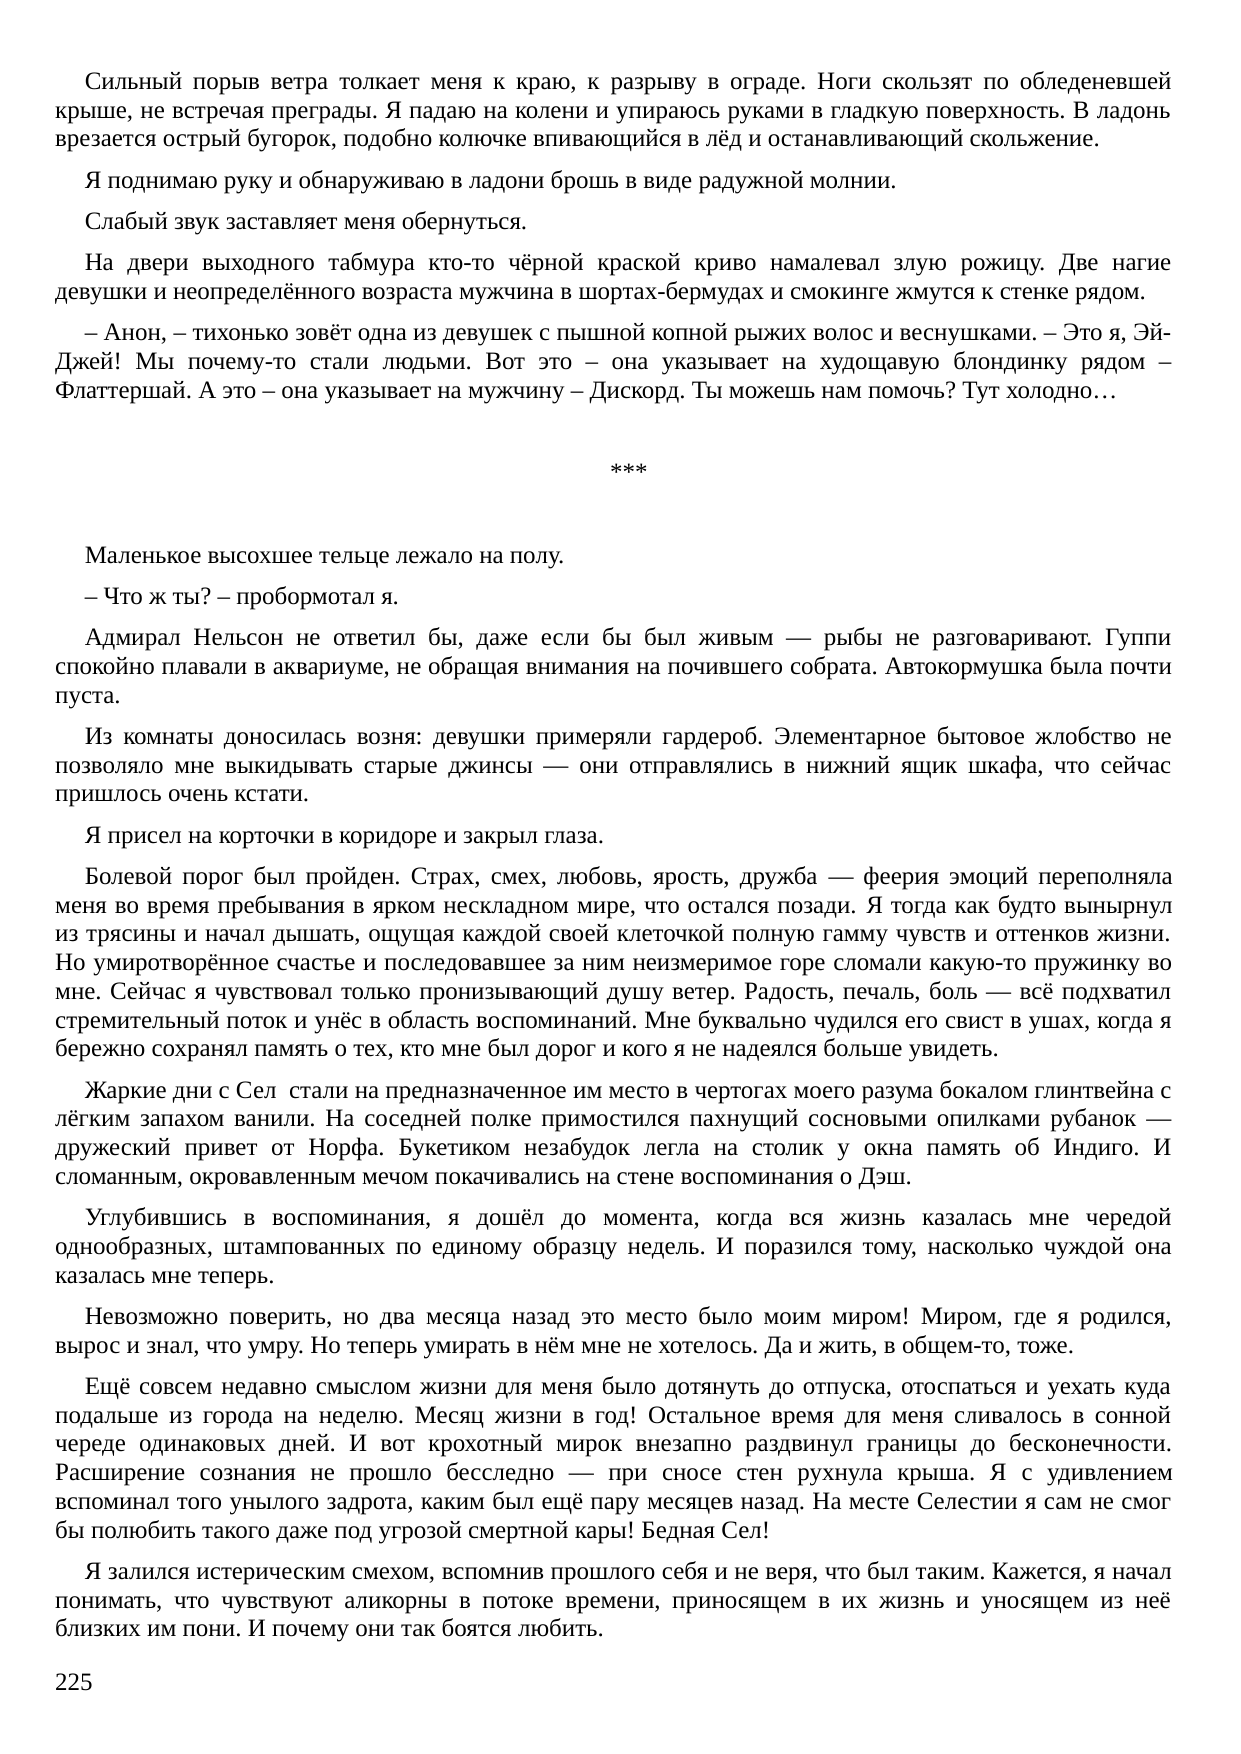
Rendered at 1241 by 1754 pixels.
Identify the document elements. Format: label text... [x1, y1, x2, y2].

text Жаркие дни с Сел стали на предназначенное им место в чертогах моего разума бокалом глинтвейна с лёгким запахом ванили. На соседней полке примостился пахнущий сосновыми опилками рубанок — дружеский привет от Норфа. Букетиком незабудок легла на столик у окна память об Индиго. И сломанным, окровавленным мечом покачивались на стене воспоминания о Дэш. [55, 1075, 1173, 1190]
text Маленькое высохшее тельце лежало на полу. [55, 540, 1173, 568]
text Болевой порог был пройден. Страх, смех, любовь, ярость, дружба — феерия эмоций переполняла меня во время пребывания в ярком нескладном мире, что остался позади. Я тогда как будто вынырнул из трясины и начал дышать, ощущая каждой своей клеточкой полную гамму чувств и оттенков жизни. Но умиротворённое счастье и последовавшее за ним неизмеримое горе сломали какую-то пружинку во мне. Сейчас я чувствовал только пронизывающий душу ветер. Радость, печаль, боль — всё подхватил стремительный поток и унёс в область воспоминаний. Мне буквально чудился его свист в ушах, когда я бережно сохранял память о тех, кто мне был дорог и кого я не надеялся больше увидеть. [55, 861, 1173, 1062]
text Невозможно поверить, но два месяца назад это место было моим миром! Миром, где я родился, вырос и знал, что умру. Но теперь умирать в нём мне не хотелось. Да и жить, в общем-то, тоже. [55, 1301, 1173, 1358]
text Адмирал Нельсон не ответил бы, даже если бы был живым — рыбы не разговаривают. Гуппи спокойно плавали в аквариуме, не обращая внимания на почившего собрата. Автокормушка была почти пуста. [55, 622, 1173, 708]
text Сильный порыв ветра толкает меня к краю, к разрыву в ограде. Ноги скользят по обледеневшей крыше, не встречая преграды. Я падаю на колени и упираюсь руками в гладкую поверхность. В ладонь врезается острый бугорок, подобно колючке впивающийся в лёд и останавливающий скольжение. [55, 66, 1173, 152]
text Слабый звук заставляет меня обернуться. [55, 206, 1173, 235]
text Я присел на корточки в коридоре и закрыл глаза. [55, 820, 1173, 848]
text Я залился истерическим смехом, вспомнив прошлого себя и не веря, что был таким. Кажется, я начал понимать, что чувствуют аликорны в потоке времени, приносящем в их жизнь и уносящем из неё близких им пони. И почему они так боятся любить. [55, 1556, 1173, 1642]
text Ещё совсем недавно смыслом жизни для меня было дотянуть до отпуска, отоспаться и уехать куда подальше из города на неделю. Месяц жизни в год! Остальное время для меня сливалось в сонной череде одинаковых дней. И вот крохотный мирок внезапно раздвинул границы до бесконечности. Расширение сознания не прошло бесследно — при сносе стен рухнула крыша. Я с удивлением вспоминал того унылого задрота, каким был ещё пару месяцев назад. На месте Селестии я сам не смог бы полюбить такого даже под угрозой смертной кары! Бедная Сел! [55, 1371, 1173, 1543]
text Я поднимаю руку и обнаруживаю в ладони брошь в виде радужной молнии. [55, 165, 1173, 193]
text – Анон, – тихонько зовёт одна из девушек с пышной копной рыжих волос и веснушками. – Это я, Эй-Джей! Мы почему-то стали людьми. Вот это – она указывает на худощавую блондинку рядом – Флаттершай. А это – она указывает на мужчину – Дискорд. Ты можешь нам помочь? Тут холодно… [55, 317, 1173, 403]
text – Что ж ты? – пробормотал я. [55, 581, 1173, 610]
text Углубившись в воспоминания, я дошёл до момента, когда вся жизнь казалась мне чередой однообразных, штампованных по единому образцу недель. И поразился тому, насколько чуждой она казалась мне теперь. [55, 1202, 1173, 1288]
text Из комнаты доносилась возня: девушки примеряли гардероб. Элементарное бытовое жлобство не позволяло мне выкидывать старые джинсы — они отправлялись в нижний ящик шкафа, что сейчас пришлось очень кстати. [55, 721, 1173, 807]
text *** [55, 457, 1173, 486]
text На двери выходного табмура кто-то чёрной краской криво намалевал злую рожицу. Две нагие девушки и неопределённого возраста мужчина в шортах-бермудах и смокинге жмутся к стенке рядом. [55, 247, 1173, 305]
